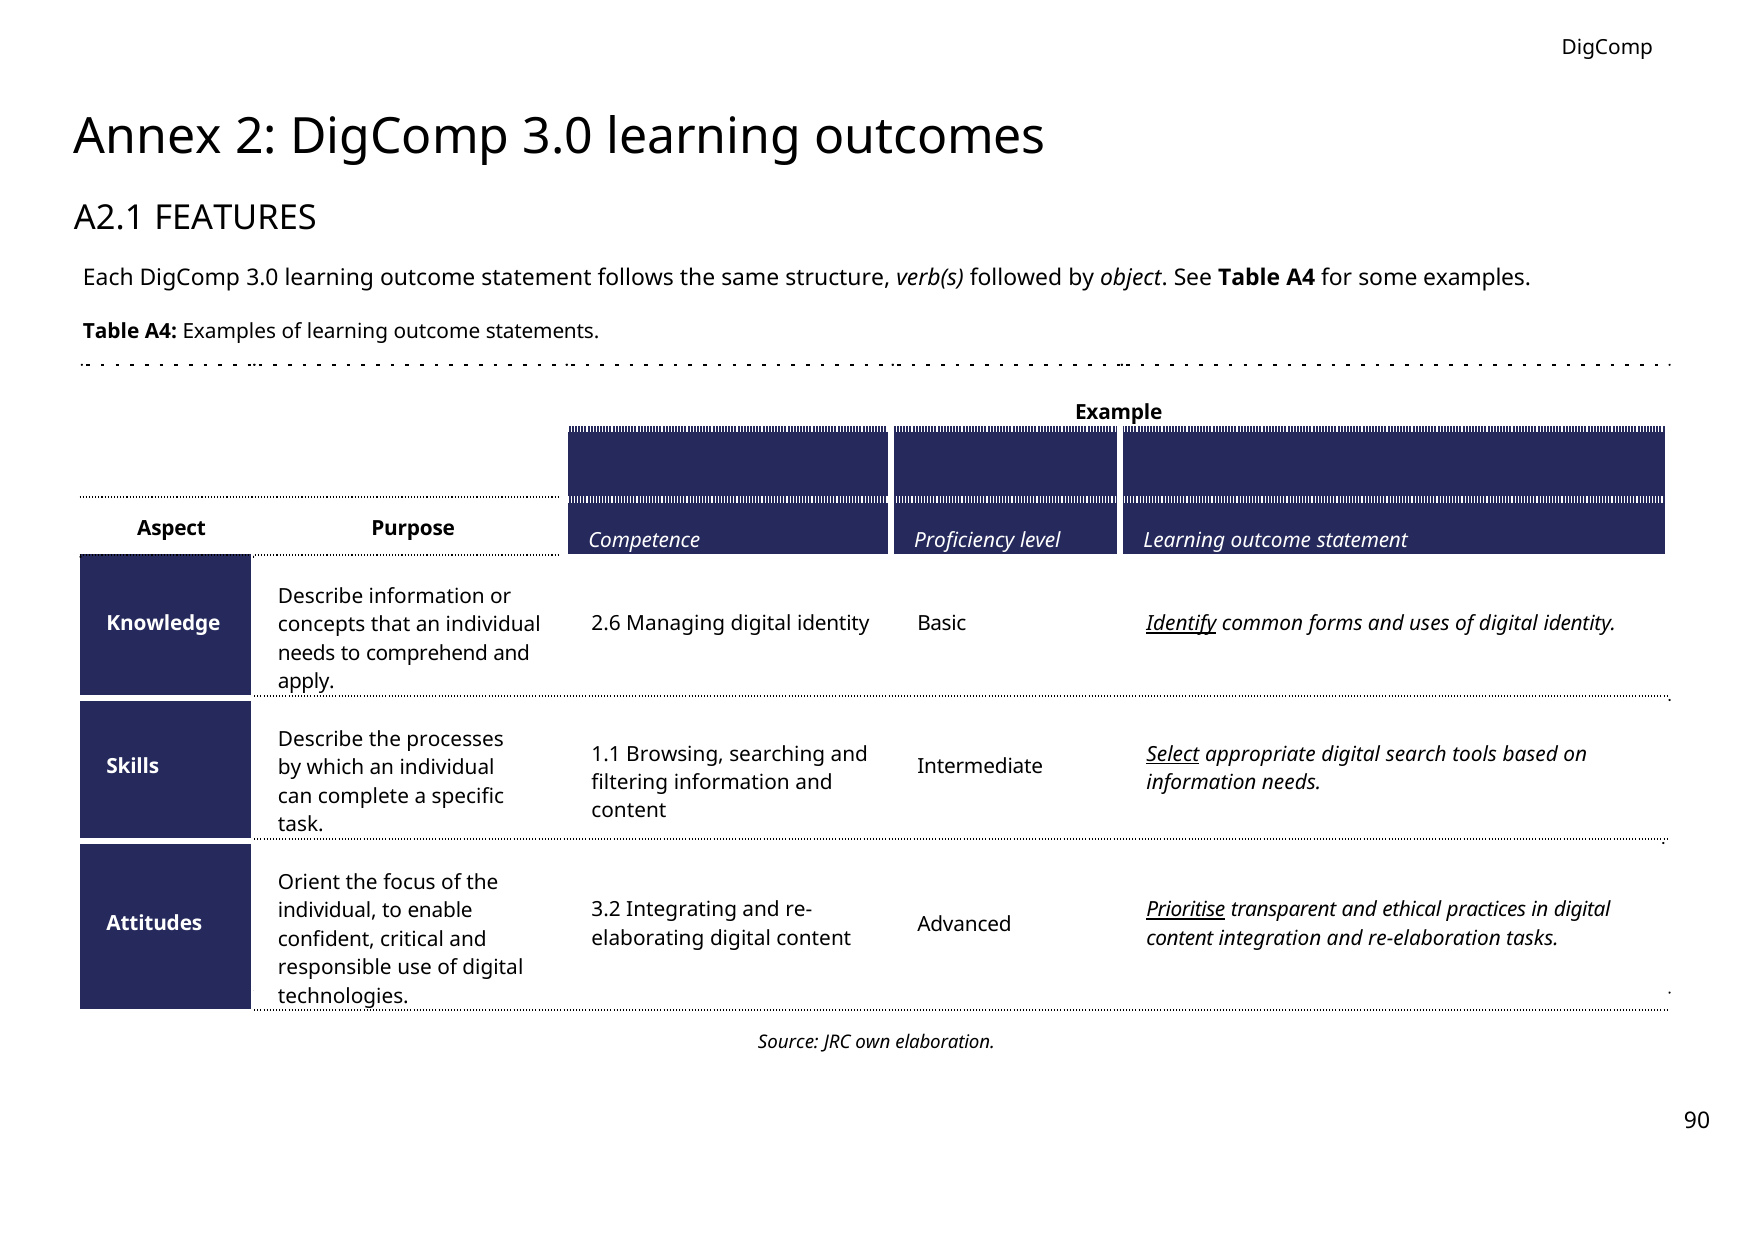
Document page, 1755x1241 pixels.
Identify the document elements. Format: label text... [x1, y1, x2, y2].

table_cell Basic [891, 554, 1120, 695]
table_header [1123, 426, 1665, 496]
table_cell Prioritise transparent and ethical practices in digital content integration and re-elaboration tasks. [1120, 838, 1668, 1009]
table_cell Attitudes [80, 844, 251, 1009]
table_cell Proficiency level [894, 496, 1117, 554]
table_cell 3.2 Integrating and re- elaborating digital content [565, 838, 891, 1009]
subtitle Annex 2: DigComp 3.0 learning outcomes [74, 99, 1710, 168]
text Each DigComp 3.0 learning outcome statement follows the same structure, verb(s) followed by object. See Table A4 for some examples. [83, 261, 1710, 292]
table_cell 2.6 Managing digital identity [565, 554, 891, 695]
table_cell Skills [80, 701, 251, 838]
table_cell Describe information or concepts that an individual needs to comprehend and apply. [253, 554, 564, 695]
table_cell Knowledge [80, 554, 251, 695]
table_header [894, 426, 1117, 496]
table_cell Intermediate [891, 695, 1120, 838]
table_header [568, 426, 888, 496]
table_cell 1.1 Browsing, searching and filtering information and content [565, 695, 891, 838]
table_cell Select appropriate digital search tools based on information needs. [1120, 695, 1668, 838]
subtitle A2.1 FEATURES [74, 202, 1710, 236]
table_cell Identify common forms and uses of digital identity. [1120, 554, 1668, 695]
table_cell Aspect [80, 496, 252, 554]
table_cell Competence [568, 496, 888, 554]
table_cell Describe the processes by which an individual can complete a specific task. [253, 695, 564, 838]
text Table A4: Examples of learning outcome statements. [83, 316, 1710, 345]
table_cell Purpose [252, 496, 561, 554]
table_header [252, 426, 561, 496]
table_cell Learning outcome statement [1123, 496, 1665, 554]
table_cell Advanced [891, 838, 1120, 1009]
text Example [527, 397, 1710, 426]
table_header [80, 426, 252, 496]
text Source: JRC own elaboration. [274, 1029, 1480, 1054]
table_cell Orient the focus of the individual, to enable confident, critical and responsible use of digital technologies. [253, 838, 564, 1009]
